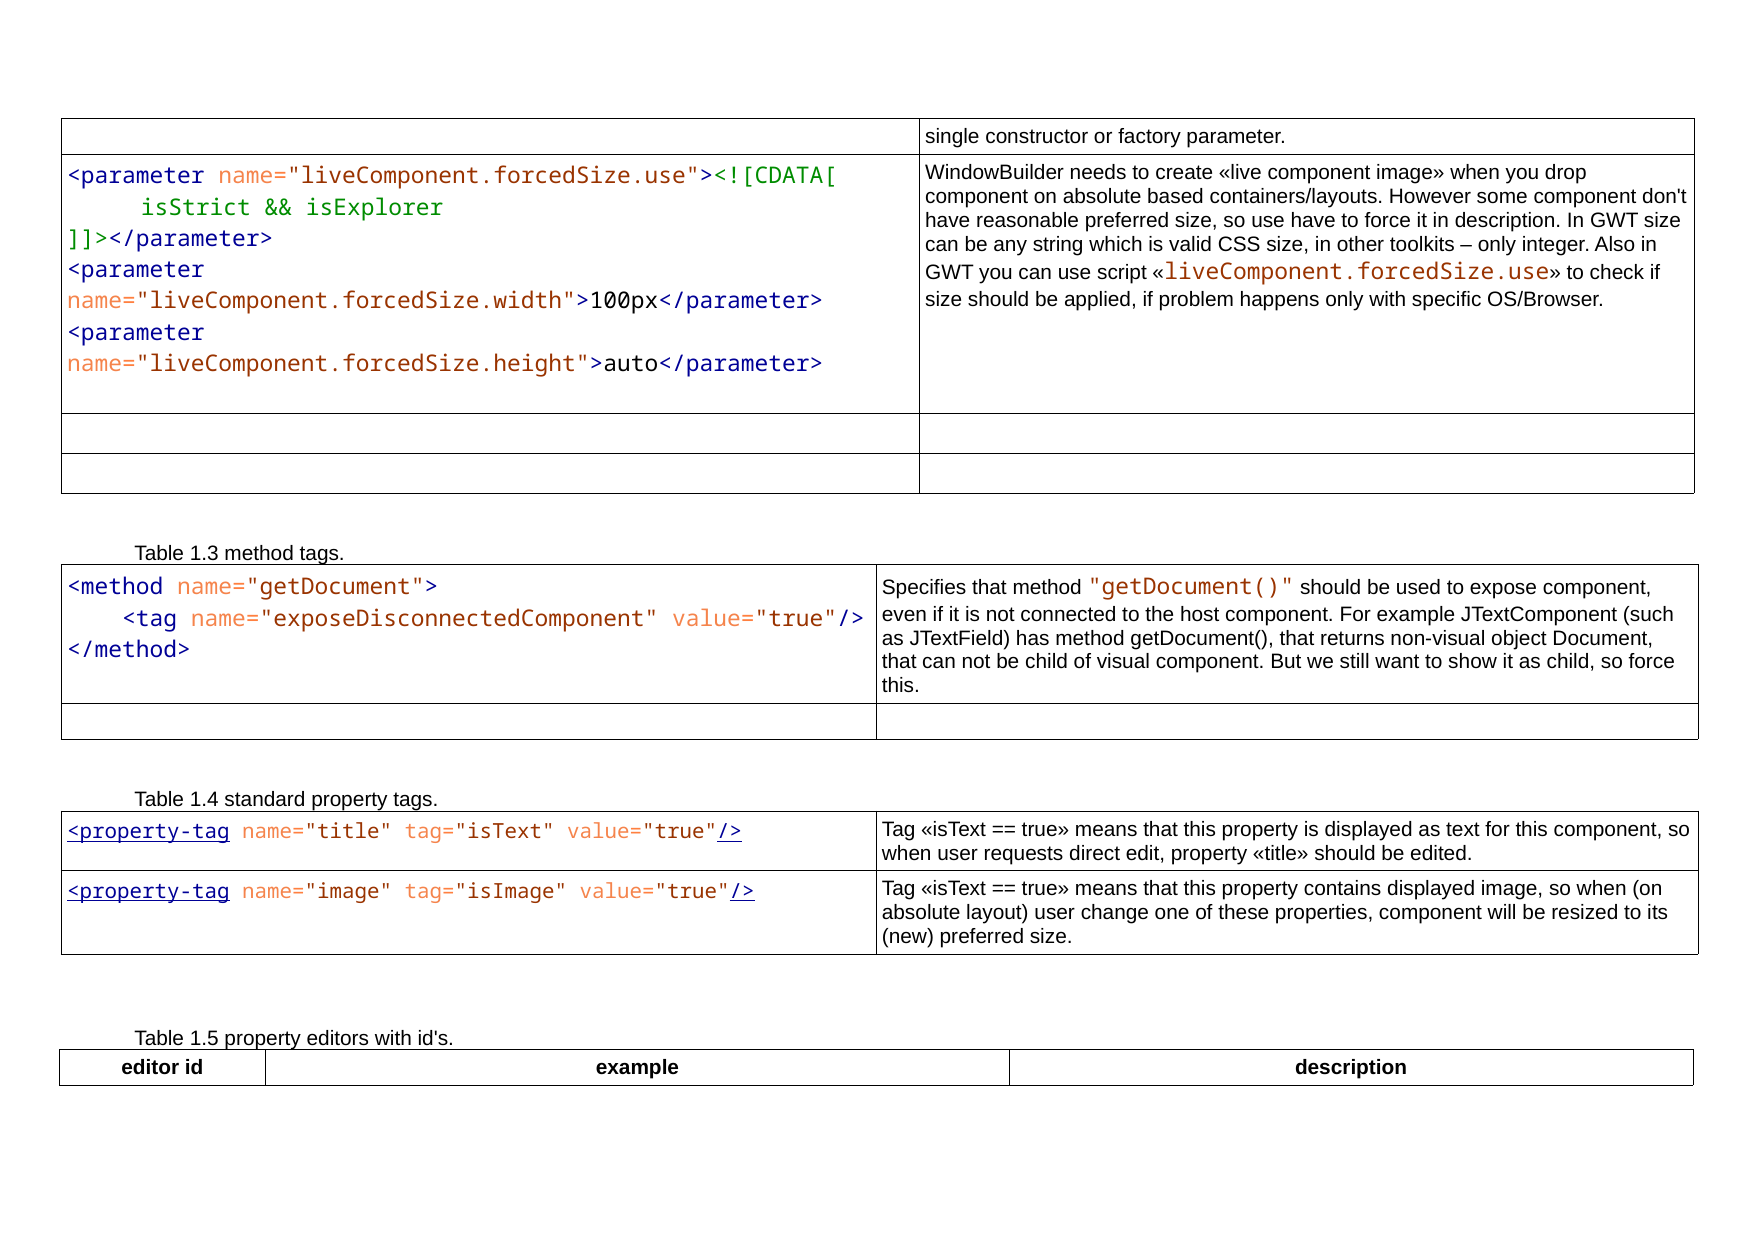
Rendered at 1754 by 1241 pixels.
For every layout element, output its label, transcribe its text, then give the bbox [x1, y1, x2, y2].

text Table 1.5 property editors with id's. [134, 1025, 1695, 1049]
table_cell single constructor or factory parameter. [920, 119, 1694, 154]
table_cell <parameter name="liveComponent.forcedSize.use"><![CDATA[ isStrict && isExplorer ]]></parameter> <parameter name="liveComponent.forcedSize.width">100px</parameter> <parameter name="liveComponent.forcedSize.height">auto</parameter> [62, 155, 919, 412]
table_cell [62, 414, 919, 452]
table_header <property-tag name="title" tag="isText" value="true"/> [62, 812, 876, 870]
table_cell [920, 454, 1694, 492]
text Table 1.4 standard property tags. [134, 787, 1695, 811]
text Table 1.3 method tags. [134, 540, 1695, 564]
table_header Specifies that method "getDocument()" should be used to expose component, even if it is not connected to the host component. For example JTextComponent (such as JTextField) has method getDocument(), that returns non-visual object Document, that can not be child of visual component. But we still want to show it as child, so force this. [877, 565, 1698, 703]
table_cell [877, 704, 1698, 738]
table_cell <property-tag name="image" tag="isImage" value="true"/> [62, 871, 876, 953]
table_header description [1010, 1050, 1693, 1085]
table_cell [62, 704, 876, 738]
table_cell [920, 414, 1694, 452]
table_header Tag «isText == true» means that this property is displayed as text for this component, so when user requests direct edit, property «title» should be edited. [877, 812, 1698, 870]
table_header example [266, 1050, 1009, 1085]
table_cell WindowBuilder needs to create «live component image» when you drop component on absolute based containers/layouts. However some component don't have reasonable preferred size, so use have to force it in description. In GWT size can be any string which is valid CSS size, in other toolkits – only integer. Also in GWT you can use script «liveComponent.forcedSize.use» to check if size should be applied, if problem happens only with specific OS/Browser. [920, 155, 1694, 412]
table_cell [62, 454, 919, 492]
table_cell Tag «isText == true» means that this property contains displayed image, so when (on absolute layout) user change one of these properties, component will be resized to its (new) preferred size. [877, 871, 1698, 953]
table_header <method name="getDocument"> <tag name="exposeDisconnectedComponent" value="true"/> </method> [62, 565, 876, 703]
table_header editor id [60, 1050, 265, 1085]
table_cell [62, 119, 919, 154]
